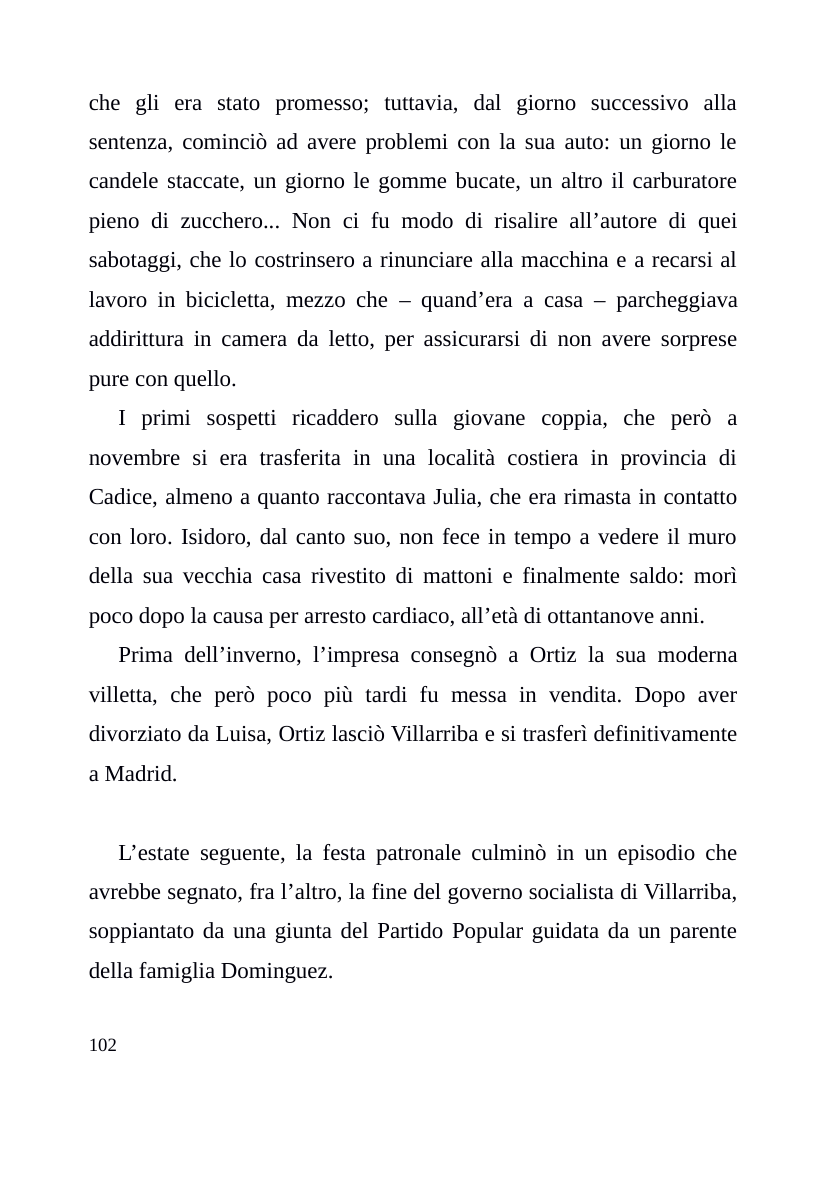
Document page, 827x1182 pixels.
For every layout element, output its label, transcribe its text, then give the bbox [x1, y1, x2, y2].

text che gli era stato promesso; tuttavia, dal giorno successivo alla sentenza, cominciò ad avere problemi con la sua auto: un giorno le candele staccate, un giorno le gomme bucate, un altro il carburatore pieno di zucchero... Non ci fu modo di risalire all’autore di quei sabotaggi, che lo costrinsero a rinunciare alla macchina e a recarsi al lavoro in bicicletta, mezzo che – quand’era a casa – parcheggiava addirittura in camera da letto, per assicurarsi di non avere sorprese pure con quello. [88, 88, 738, 391]
text L’estate seguente, la festa patronale culminò in un episodio che avrebbe segnato, fra l’altro, la fine del governo socialista di Villarriba, soppiantato da una giunta del Partido Popular guidata da un parente della famiglia Dominguez. [88, 839, 738, 983]
text I primi sospetti ricaddero sulla giovane coppia, che però a novembre si era trasferita in una località costiera in provincia di Cadice, almeno a quanto raccontava Julia, che era rimasta in contatto con loro. Isidoro, dal canto suo, non fece in tempo a vedere il muro della sua vecchia casa rivestito di mattoni e finalmente saldo: morì poco dopo la causa per arresto cardiaco, all’età di ottantanove anni. [88, 404, 738, 628]
text Prima dell’inverno, l’impresa consegnò a Ortiz la sua moderna villetta, che però poco più tardi fu messa in vendita. Dopo aver divorziato da Luisa, Ortiz lasciò Villarriba e si trasferì definitivamente a Madrid. [88, 641, 738, 786]
